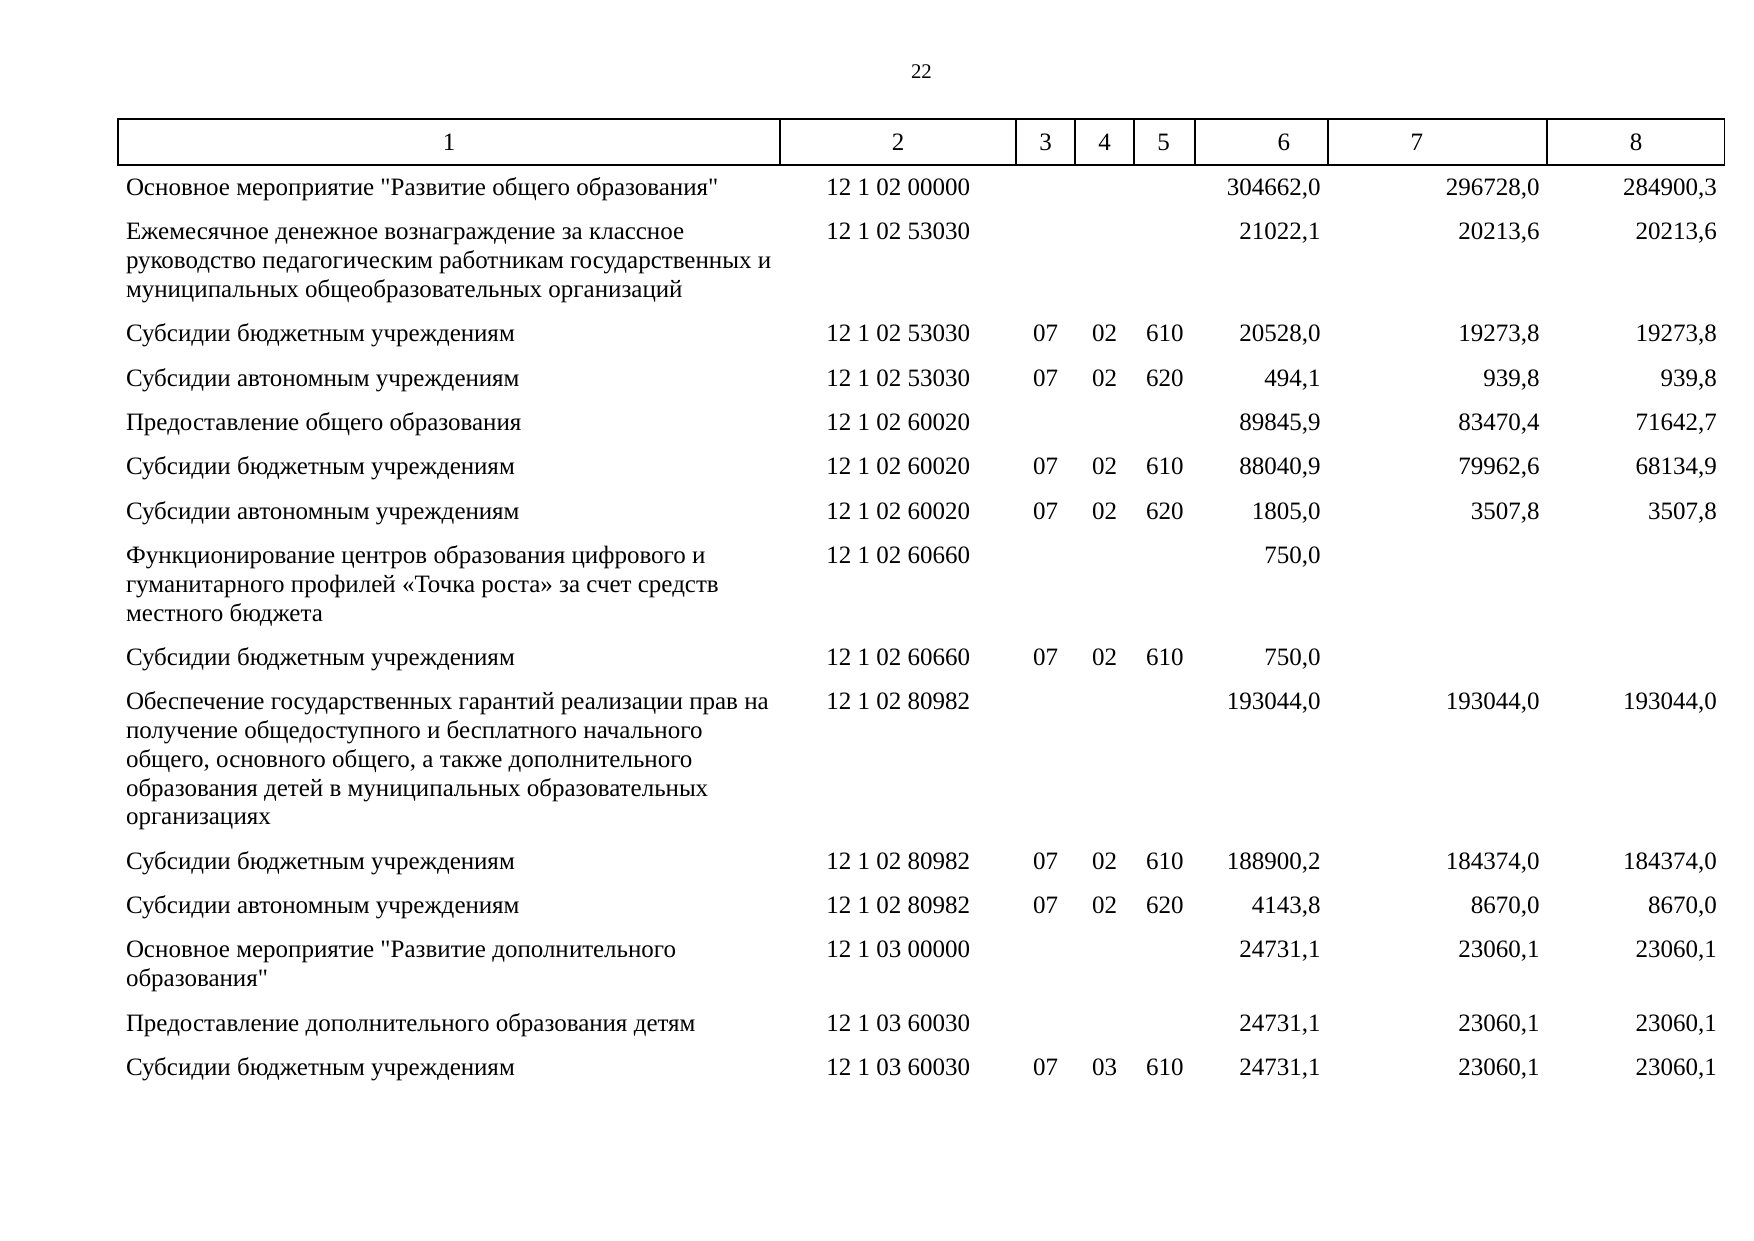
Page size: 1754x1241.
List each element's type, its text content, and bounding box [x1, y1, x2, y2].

table_cell [1016, 399, 1075, 443]
table_cell 12 1 02 60660 [780, 634, 1016, 678]
table_cell 184374,0 [1547, 838, 1724, 882]
table_header 6 [1203, 128, 1327, 156]
table_cell [1016, 209, 1075, 310]
table_cell [1016, 679, 1075, 838]
table_cell 68134,9 [1547, 444, 1724, 488]
table_cell 89845,9 [1195, 399, 1328, 443]
table_cell 02 [1075, 355, 1134, 399]
table_cell 3507,8 [1547, 488, 1724, 532]
table_header [1076, 120, 1133, 164]
table_cell Основное мероприятие "Развитие общего образования" [118, 166, 780, 208]
table_cell 8670,0 [1547, 882, 1724, 927]
table_cell [1075, 927, 1134, 1000]
table_cell [1016, 927, 1075, 1000]
table_cell 188900,2 [1195, 838, 1328, 882]
table_header 8 [1555, 128, 1716, 156]
table_cell 02 [1075, 488, 1134, 532]
table_cell 23060,1 [1547, 1000, 1724, 1044]
table_cell Субсидии бюджетным учреждениям [118, 838, 780, 882]
table_cell [1016, 166, 1075, 208]
table_cell 193044,0 [1195, 679, 1328, 838]
table_cell 02 [1075, 444, 1134, 488]
table_cell [1075, 399, 1134, 443]
table_cell [1075, 209, 1134, 310]
table_cell 620 [1134, 355, 1195, 399]
table_cell [1134, 166, 1195, 208]
table_cell 07 [1016, 355, 1075, 399]
table_cell 12 1 02 60020 [780, 444, 1016, 488]
table_cell 23060,1 [1547, 927, 1724, 1000]
table_cell 02 [1075, 882, 1134, 927]
table_cell 19273,8 [1328, 310, 1547, 355]
table_header [119, 120, 779, 164]
table_cell [1075, 1000, 1134, 1044]
table_header [1196, 120, 1327, 164]
table_cell Субсидии бюджетным учреждениям [118, 634, 780, 678]
table_header [1329, 120, 1546, 164]
table_cell 23060,1 [1328, 1000, 1547, 1044]
table_cell Ежемесячное денежное вознаграждение за классное руководство педагогическим работникам государственных и муниципальных общеобразовательных организаций [118, 209, 780, 310]
table_cell 83470,4 [1328, 399, 1547, 443]
table_cell Субсидии бюджетным учреждениям [118, 1044, 780, 1088]
table_header [1135, 120, 1194, 164]
table_cell 494,1 [1195, 355, 1328, 399]
table_cell 296728,0 [1328, 166, 1547, 208]
table_cell 07 [1016, 444, 1075, 488]
table_header 5 [1142, 128, 1185, 156]
table_cell 184374,0 [1328, 838, 1547, 882]
table_cell 1805,0 [1195, 488, 1328, 532]
table_header 4 [1083, 128, 1126, 156]
table_cell 20213,6 [1547, 209, 1724, 310]
table_header [781, 120, 1015, 164]
table_cell [1075, 679, 1134, 838]
table_cell [1016, 1000, 1075, 1044]
table_cell [1134, 532, 1195, 634]
table_cell 24731,1 [1195, 927, 1328, 1000]
table_cell [1134, 209, 1195, 310]
table_cell 07 [1016, 634, 1075, 678]
table_cell 610 [1134, 838, 1195, 882]
table_cell 02 [1075, 634, 1134, 678]
table_cell 23060,1 [1328, 927, 1547, 1000]
table_cell Предоставление дополнительного образования детям [118, 1000, 780, 1044]
table_cell Субсидии автономным учреждениям [118, 882, 780, 927]
table_cell 939,8 [1328, 355, 1547, 399]
table_cell 12 1 02 00000 [780, 166, 1016, 208]
table_cell 284900,3 [1547, 166, 1724, 208]
table_cell 88040,9 [1195, 444, 1328, 488]
table_cell [1016, 532, 1075, 634]
table_cell 610 [1134, 634, 1195, 678]
table_cell 20213,6 [1328, 209, 1547, 310]
table_cell 12 1 02 60020 [780, 488, 1016, 532]
table_cell 02 [1075, 838, 1134, 882]
table_cell 07 [1016, 882, 1075, 927]
table_cell 750,0 [1195, 532, 1328, 634]
table_cell 12 1 02 53030 [780, 355, 1016, 399]
table_cell 07 [1016, 1044, 1075, 1088]
table_cell 07 [1016, 488, 1075, 532]
table_cell 8670,0 [1328, 882, 1547, 927]
table_cell 610 [1134, 444, 1195, 488]
table_cell 939,8 [1547, 355, 1724, 399]
table_cell 304662,0 [1195, 166, 1328, 208]
table_cell 24731,1 [1195, 1000, 1328, 1044]
table_cell 12 1 02 53030 [780, 209, 1016, 310]
table_cell [1134, 399, 1195, 443]
table_cell 23060,1 [1328, 1044, 1547, 1088]
table_cell Субсидии бюджетным учреждениям [118, 444, 780, 488]
table_cell 12 1 02 80982 [780, 679, 1016, 838]
table_cell [1075, 166, 1134, 208]
table_cell 07 [1016, 310, 1075, 355]
table_cell [1547, 634, 1724, 678]
table_cell 21022,1 [1195, 209, 1328, 310]
table_cell 12 1 02 60660 [780, 532, 1016, 634]
table_cell 3507,8 [1328, 488, 1547, 532]
table_cell [1134, 927, 1195, 1000]
table_cell 79962,6 [1328, 444, 1547, 488]
table_cell 07 [1016, 838, 1075, 882]
table_cell Предоставление общего образования [118, 399, 780, 443]
table_cell 4143,8 [1195, 882, 1328, 927]
table_cell [1134, 1000, 1195, 1044]
table_cell 12 1 03 60030 [780, 1044, 1016, 1088]
table_cell 12 1 02 80982 [780, 882, 1016, 927]
table_cell 193044,0 [1547, 679, 1724, 838]
table_cell 20528,0 [1195, 310, 1328, 355]
table_header 7 [1336, 128, 1497, 156]
table_cell 02 [1075, 310, 1134, 355]
table_cell 610 [1134, 1044, 1195, 1088]
table_header 2 [788, 128, 1008, 156]
table_cell 12 1 02 80982 [780, 838, 1016, 882]
table_cell 03 [1075, 1044, 1134, 1088]
table_cell [1075, 532, 1134, 634]
table_header [1017, 120, 1074, 164]
table_cell [1328, 532, 1547, 634]
table_cell [1328, 634, 1547, 678]
table_cell Основное мероприятие "Развитие дополнительного образования" [118, 927, 780, 1000]
table_cell [1134, 679, 1195, 838]
table_cell 24731,1 [1195, 1044, 1328, 1088]
table_cell Субсидии бюджетным учреждениям [118, 310, 780, 355]
table_cell Субсидии автономным учреждениям [118, 355, 780, 399]
table_cell 12 1 03 00000 [780, 927, 1016, 1000]
table_cell 620 [1134, 882, 1195, 927]
table_cell Обеспечение государственных гарантий реализации прав на получение общедоступного и бесплатного начального общего, основного общего, а также дополнительного образования детей в муниципальных образовательных организациях [118, 679, 780, 838]
table_cell 12 1 02 53030 [780, 310, 1016, 355]
table_cell 610 [1134, 310, 1195, 355]
table_cell 19273,8 [1547, 310, 1724, 355]
table_cell 23060,1 [1547, 1044, 1724, 1088]
table_cell 193044,0 [1328, 679, 1547, 838]
table_cell Субсидии автономным учреждениям [118, 488, 780, 532]
table_cell 12 1 02 60020 [780, 399, 1016, 443]
table_header 3 [1024, 128, 1067, 156]
table_cell 620 [1134, 488, 1195, 532]
table_header 1 [126, 128, 772, 156]
table_cell Функционирование центров образования цифрового и гуманитарного профилей «Точка роста» за счет средств местного бюджета [118, 532, 780, 634]
table_cell 71642,7 [1547, 399, 1724, 443]
table_cell 12 1 03 60030 [780, 1000, 1016, 1044]
table_cell 750,0 [1195, 634, 1328, 678]
table_cell [1547, 532, 1724, 634]
table_header [1548, 120, 1724, 164]
